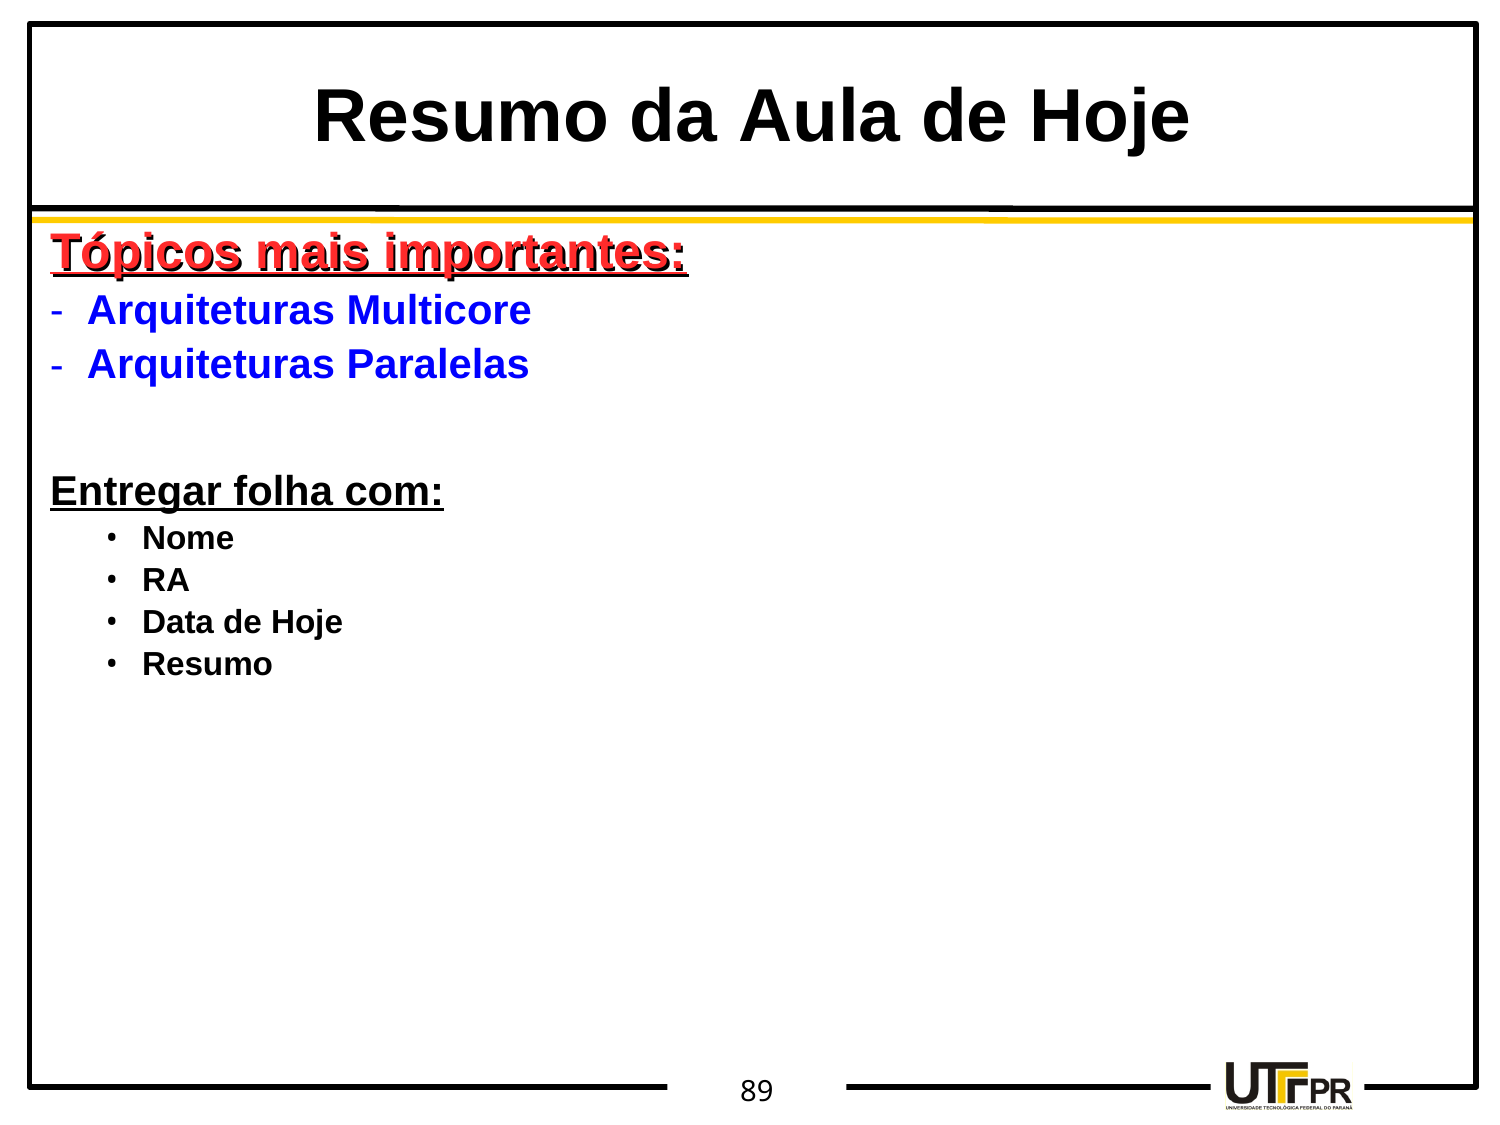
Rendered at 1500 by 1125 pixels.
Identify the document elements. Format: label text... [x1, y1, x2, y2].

picture [1225, 1065, 1353, 1110]
title Resumo da Aula de Hoje [29, 73, 1477, 168]
list Tópicos mais importantes: Arquiteturas Multicore Arquiteturas Paralelas Entregar folha com: Nome RA Data de Hoje Resumo [35, 225, 1471, 1065]
